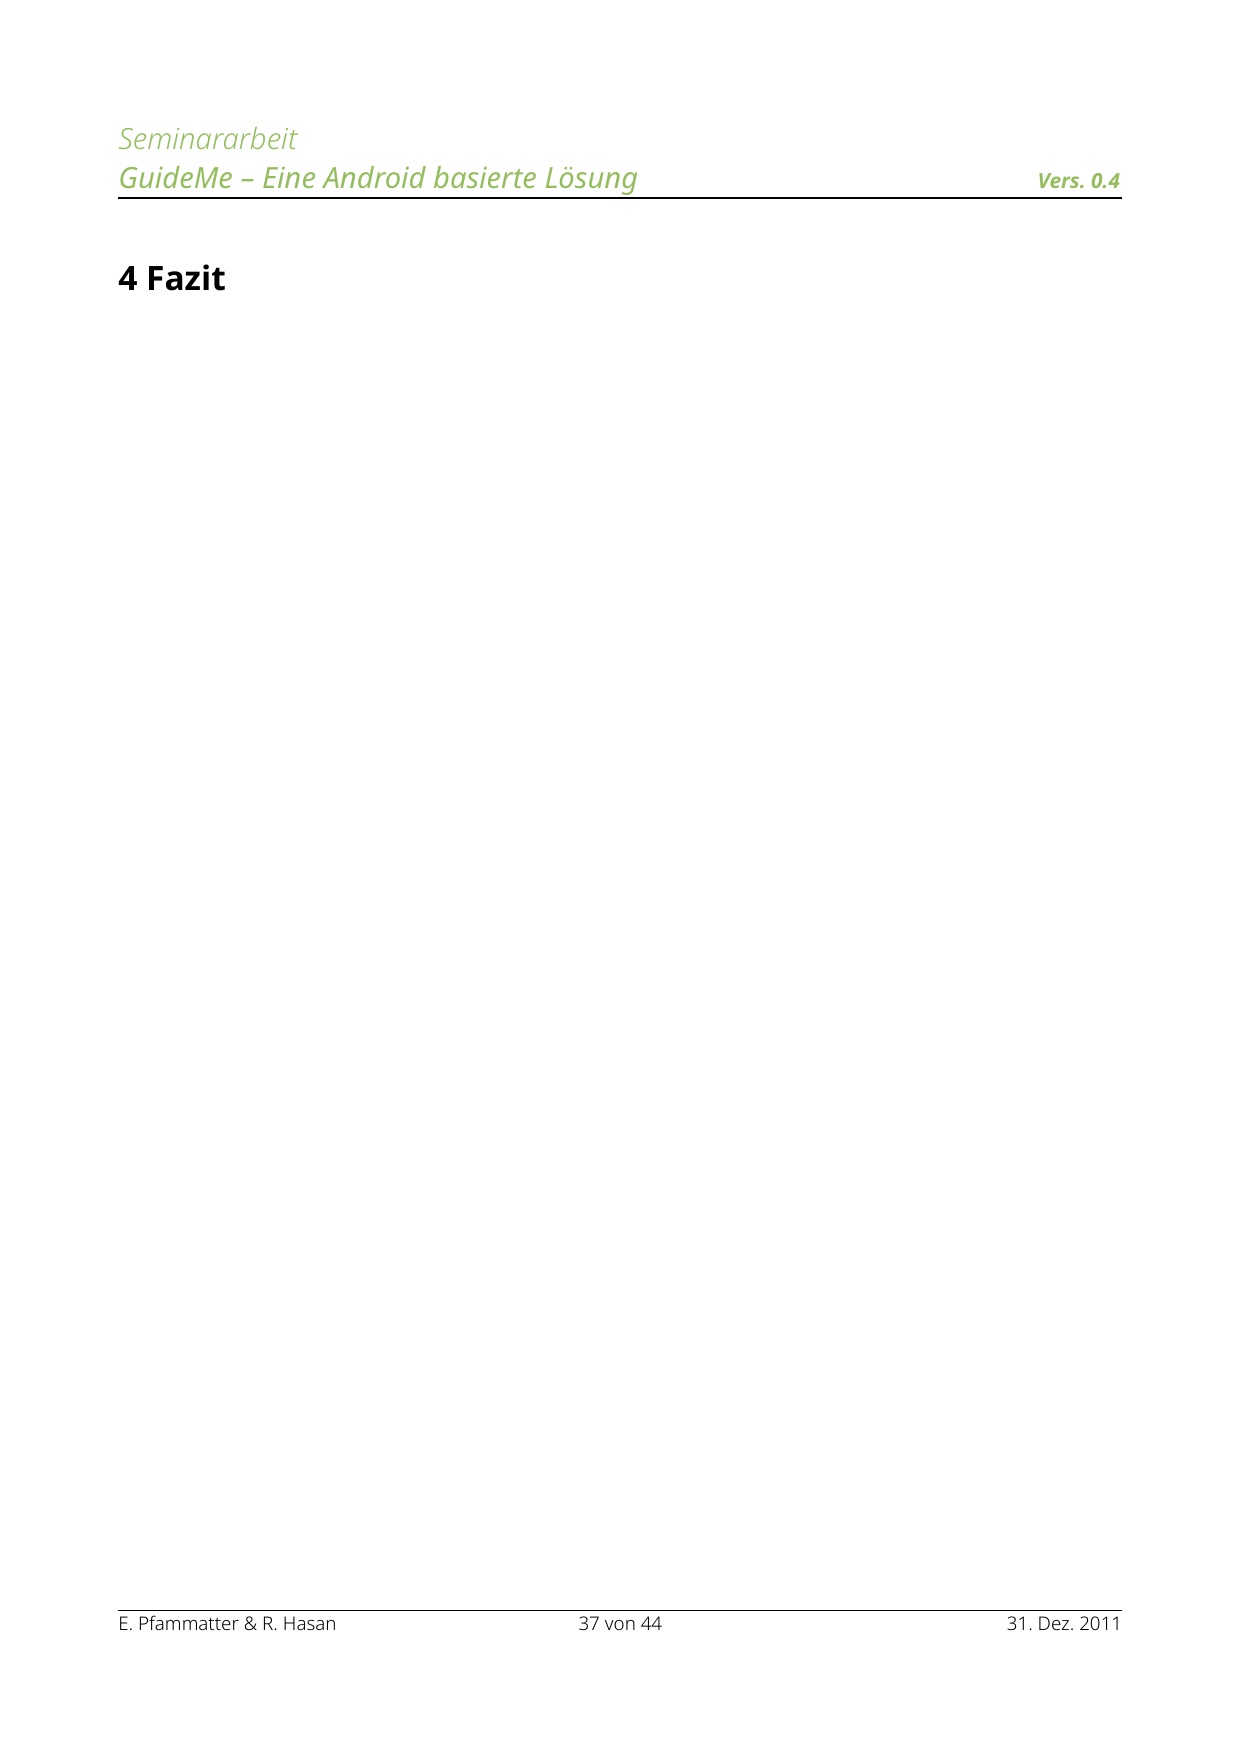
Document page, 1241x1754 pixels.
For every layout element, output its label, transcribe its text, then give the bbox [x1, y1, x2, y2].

subtitle 4 Fazit [118, 254, 1122, 300]
